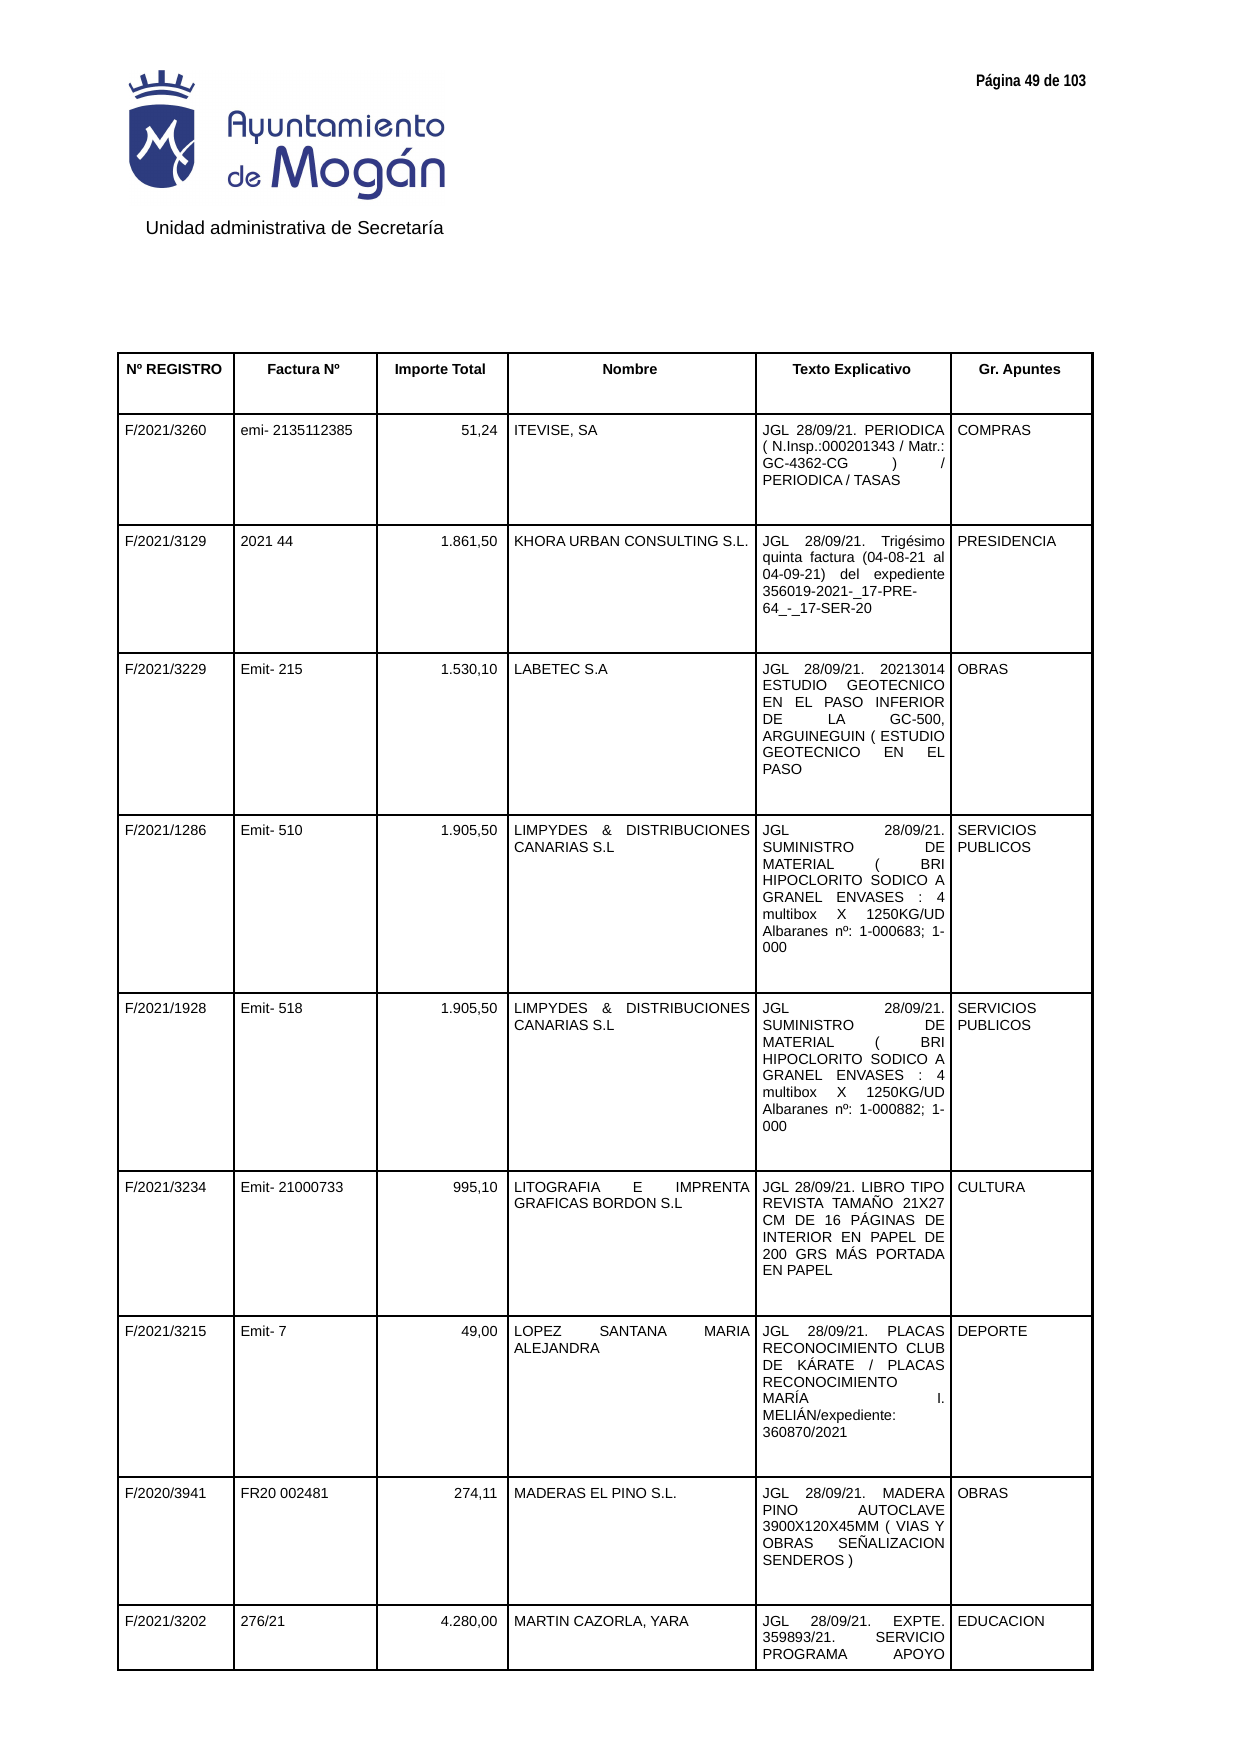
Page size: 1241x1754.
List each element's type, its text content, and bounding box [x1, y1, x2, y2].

table_cell PRESIDENCIA [952, 526, 1091, 652]
table_cell Emit- 215 [235, 654, 376, 813]
table_cell JGL 28/09/21. Trigésimo quinta factura (04-08-21 al 04-09-21) del expediente 356019-2021-_17-PRE-64_-_17-SER-20 [757, 526, 950, 652]
table_cell MARTIN CAZORLA, YARA [509, 1606, 755, 1669]
table_cell JGL 28/09/21. MADERA PINO AUTOCLAVE 3900X120X45MM ( VIAS Y OBRAS SEÑALIZACION SENDEROS ) [757, 1478, 950, 1604]
table_cell F/2021/3129 [119, 526, 233, 652]
table_header Nº REGISTRO [119, 354, 233, 413]
table_cell F/2021/3229 [119, 654, 233, 813]
table_cell 49,00 [378, 1317, 507, 1476]
table_cell emi- 2135112385 [235, 415, 376, 524]
table_cell JGL 28/09/21. EXPTE. 359893/21. SERVICIO PROGRAMA APOYO [757, 1606, 950, 1669]
table_cell 1.905,50 [378, 816, 507, 992]
table_cell KHORA URBAN CONSULTING S.L. [509, 526, 755, 652]
table_cell 1.530,10 [378, 654, 507, 813]
table_cell 2021 44 [235, 526, 376, 652]
table_cell EDUCACION [952, 1606, 1091, 1669]
table_cell LITOGRAFIA E IMPRENTA GRAFICAS BORDON S.L [509, 1172, 755, 1314]
table_cell JGL 28/09/21. PERIODICA ( N.Insp.:000201343 / Matr.: GC-4362-CG ) / PERIODICA / TASAS [757, 415, 950, 524]
table_cell ITEVISE, SA [509, 415, 755, 524]
table_cell LIMPYDES & DISTRIBUCIONES CANARIAS S.L [509, 994, 755, 1170]
table_header Importe Total [378, 354, 507, 413]
table_cell 1.905,50 [378, 994, 507, 1170]
table_cell FR20 002481 [235, 1478, 376, 1604]
table_cell LOPEZ SANTANA MARIA ALEJANDRA [509, 1317, 755, 1476]
table_cell 274,11 [378, 1478, 507, 1604]
table_cell CULTURA [952, 1172, 1091, 1314]
table_header Gr. Apuntes [952, 354, 1091, 413]
table_cell F/2021/3234 [119, 1172, 233, 1314]
table_cell F/2021/3202 [119, 1606, 233, 1669]
table_header Factura Nº [235, 354, 376, 413]
table_cell JGL 28/09/21. PLACAS RECONOCIMIENTO CLUB DE KÁRATE / PLACAS RECONOCIMIENTO MARÍA I. MELIÁN/expediente: 360870/2021 [757, 1317, 950, 1476]
table_cell MADERAS EL PINO S.L. [509, 1478, 755, 1604]
table_cell F/2021/1928 [119, 994, 233, 1170]
table_header Nombre [509, 354, 755, 413]
table_cell F/2020/3941 [119, 1478, 233, 1604]
table_cell F/2021/1286 [119, 816, 233, 992]
table_cell 4.280,00 [378, 1606, 507, 1669]
table_header Texto Explicativo [757, 354, 950, 413]
table_cell JGL 28/09/21. 20213014 ESTUDIO GEOTECNICO EN EL PASO INFERIOR DE LA GC-500, ARGUINEGUIN ( ESTUDIO GEOTECNICO EN EL PASO [757, 654, 950, 813]
table_cell DEPORTE [952, 1317, 1091, 1476]
table_cell Emit- 518 [235, 994, 376, 1170]
table_cell JGL 28/09/21. SUMINISTRO DE MATERIAL ( BRI HIPOCLORITO SODICO A GRANEL ENVASES : 4 multibox X 1250KG/UD Albaranes nº: 1-000882; 1-000 [757, 994, 950, 1170]
table_cell 276/21 [235, 1606, 376, 1669]
table_cell Emit- 21000733 [235, 1172, 376, 1314]
table_cell JGL 28/09/21. SUMINISTRO DE MATERIAL ( BRI HIPOCLORITO SODICO A GRANEL ENVASES : 4 multibox X 1250KG/UD Albaranes nº: 1-000683; 1-000 [757, 816, 950, 992]
table_cell Emit- 510 [235, 816, 376, 992]
table_cell 51,24 [378, 415, 507, 524]
table_cell 1.861,50 [378, 526, 507, 652]
table_cell SERVICIOS PUBLICOS [952, 994, 1091, 1170]
table_cell COMPRAS [952, 415, 1091, 524]
table_cell OBRAS [952, 654, 1091, 813]
picture [128, 70, 445, 206]
table_cell Emit- 7 [235, 1317, 376, 1476]
table_cell 995,10 [378, 1172, 507, 1314]
table_cell F/2021/3260 [119, 415, 233, 524]
table_cell SERVICIOS PUBLICOS [952, 816, 1091, 992]
table_cell JGL 28/09/21. LIBRO TIPO REVISTA TAMAÑO 21X27 CM DE 16 PÁGINAS DE INTERIOR EN PAPEL DE 200 GRS MÁS PORTADA EN PAPEL [757, 1172, 950, 1314]
table_cell LABETEC S.A [509, 654, 755, 813]
table_cell F/2021/3215 [119, 1317, 233, 1476]
table_cell OBRAS [952, 1478, 1091, 1604]
table_cell LIMPYDES & DISTRIBUCIONES CANARIAS S.L [509, 816, 755, 992]
